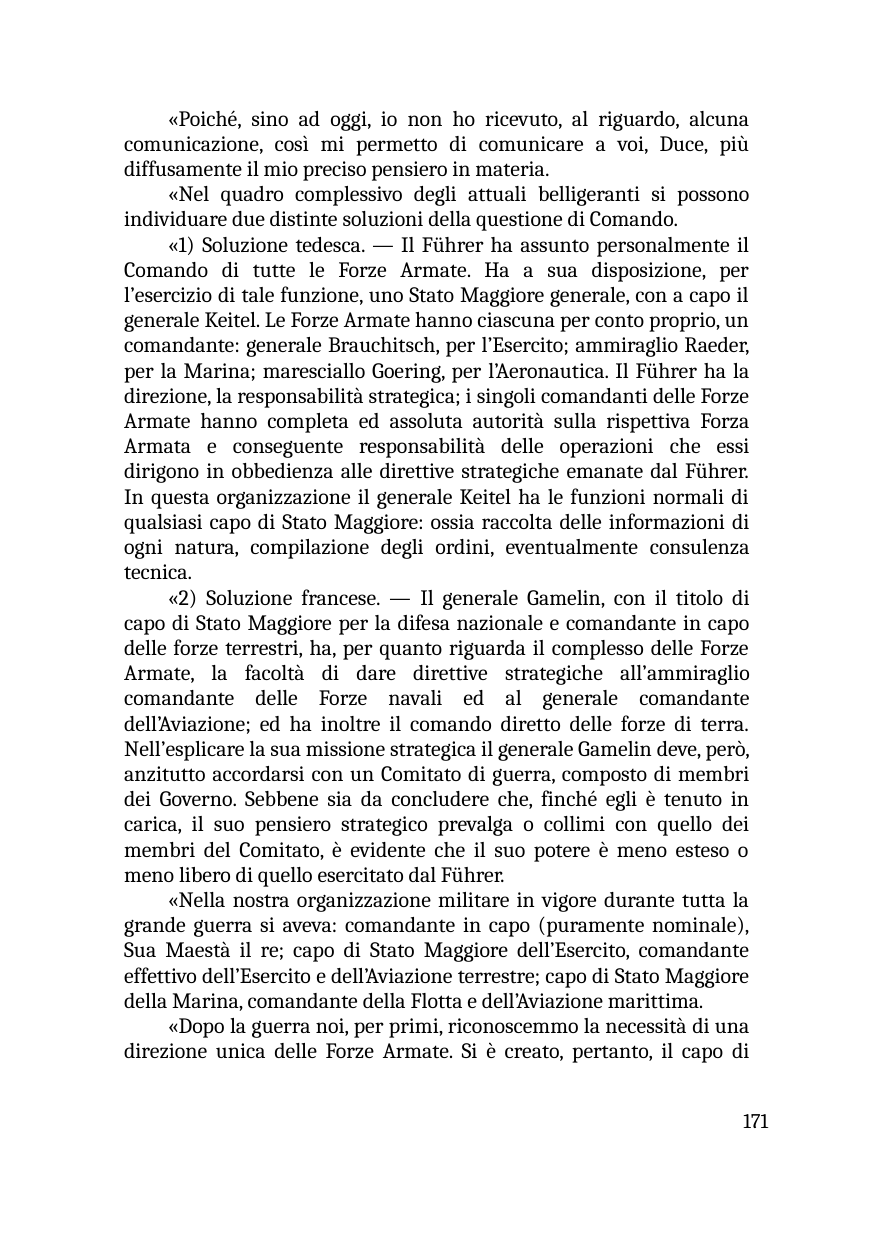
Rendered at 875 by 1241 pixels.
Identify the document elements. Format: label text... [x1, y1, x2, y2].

text «Dopo la guerra noi, per primi, riconoscemmo la necessità di una direzione unica delle Forze Armate. Si è creato, pertanto, il capo di [124, 1014, 750, 1064]
text «2) Soluzione francese. — Il generale Gamelin, con il titolo di capo di Stato Maggiore per la difesa nazionale e comandante in capo delle forze terrestri, ha, per quanto riguarda il complesso delle Forze Armate, la facoltà di dare direttive strategiche all’ammiraglio comandante delle Forze navali ed al generale comandante dell’Aviazione; ed ha inoltre il comando diretto delle forze di terra. Nell’esplicare la sua missione strategica il generale Gamelin deve, però, anzitutto accordarsi con un Comitato di guerra, composto di membri dei Governo. Sebbene sia da concludere che, finché egli è tenuto in carica, il suo pensiero strategico prevalga o collimi con quello dei membri del Comitato, è evidente che il suo potere è meno esteso o meno libero di quello esercitato dal Führer. [124, 585, 750, 888]
text «Nella nostra organizzazione militare in vigore durante tutta la grande guerra si aveva: comandante in capo (puramente nominale), Sua Maestà il re; capo di Stato Maggiore dell’Esercito, comandante effettivo dell’Esercito e dell’Aviazione terrestre; capo di Stato Maggiore della Marina, comandante della Flotta e dell’Aviazione marittima. [124, 888, 750, 1014]
text «Poiché, sino ad oggi, io non ho ricevuto, al riguardo, alcuna comunicazione, così mi permetto di comunicare a voi, Duce, più diffusamente il mio preciso pensiero in materia. [124, 106, 750, 182]
text «1) Soluzione tedesca. — Il Führer ha assunto personalmente il Comando di tutte le Forze Armate. Ha a sua disposizione, per l’esercizio di tale funzione, uno Stato Maggiore generale, con a capo il generale Keitel. Le Forze Armate hanno ciascuna per conto proprio, un comandante: generale Brauchitsch, per l’Esercito; ammiraglio Raeder, per la Marina; maresciallo Goering, per l’Aeronautica. Il Führer ha la direzione, la responsabilità strategica; i singoli comandanti delle Forze Armate hanno completa ed assoluta autorità sulla rispettiva Forza Armata e conseguente responsabilità delle operazioni che essi dirigono in obbedienza alle direttive strategiche emanate dal Führer. In questa organizzazione il generale Keitel ha le funzioni normali di qualsiasi capo di Stato Maggiore: ossia raccolta delle informazioni di ogni natura, compilazione degli ordini, eventualmente consulenza tecnica. [124, 232, 750, 585]
text «Nel quadro complessivo degli attuali belligeranti si possono individuare due distinte soluzioni della questione di Comando. [124, 182, 750, 232]
